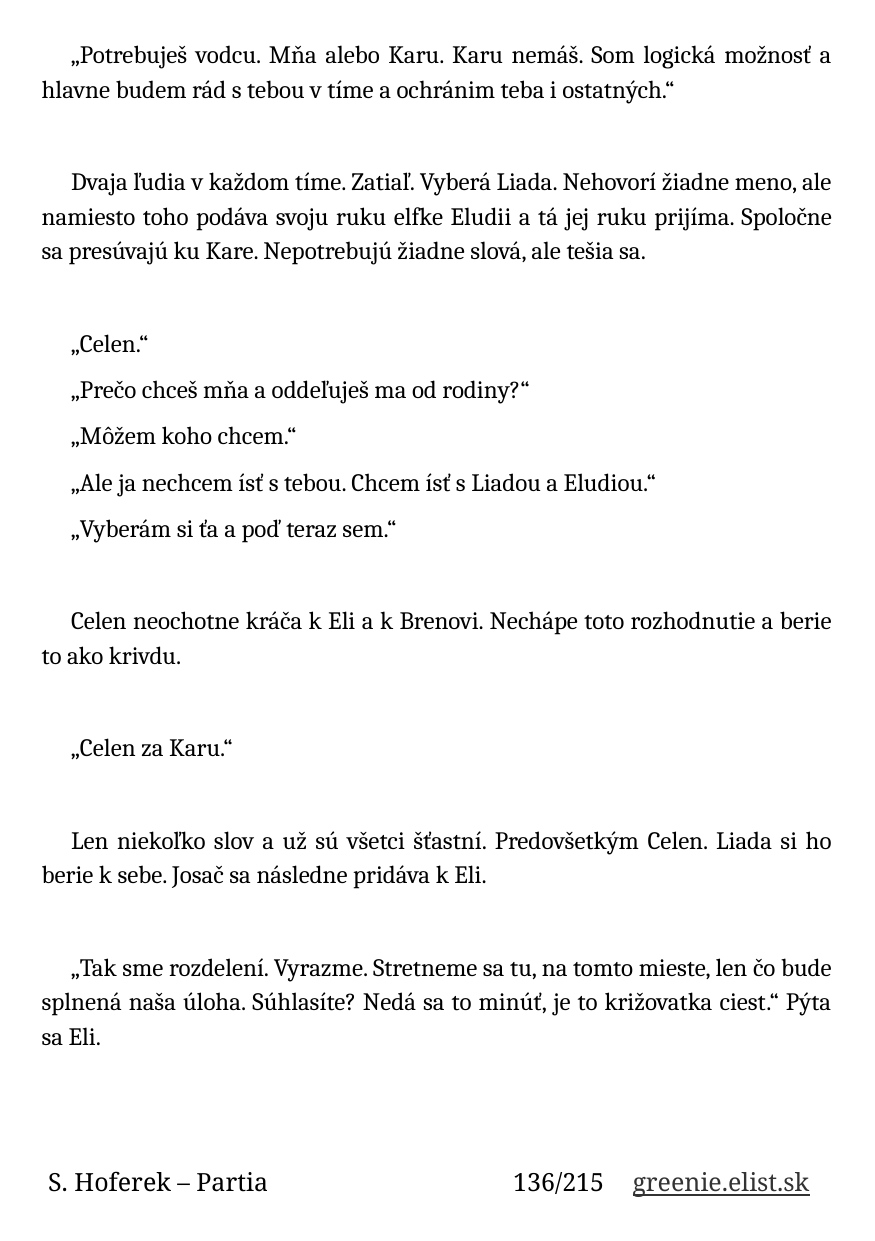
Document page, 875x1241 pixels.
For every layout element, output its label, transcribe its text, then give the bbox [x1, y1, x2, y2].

text Len niekoľko slov a už sú všetci šťastní. Predovšetkým Celen. Liada si ho berie k sebe. Josač sa následne pridáva k Eli. [41, 827, 833, 890]
text „Vyberám si ťa a poď teraz sem.“ [41, 515, 833, 543]
text „Ale ja nechcem ísť s tebou. Chcem ísť s Liadou a Eludiou.“ [41, 468, 833, 497]
text „Môžem koho chcem.“ [41, 422, 833, 451]
text „Celen.“ [41, 330, 833, 358]
text „Tak sme rozdelení. Vyrazme. Stretneme sa tu, na tomto mieste, len čo bude splnená naša úloha. Súhlasíte? Nedá sa to minúť, je to križovatka ciest.“ Pýta sa Eli. [41, 954, 833, 1051]
text „Celen za Karu.“ [41, 734, 833, 763]
text „Prečo chceš mňa a oddeľuješ ma od rodiny?“ [41, 376, 833, 405]
text Celen neochotne kráča k Eli a k Brenovi. Nechápe toto rozhodnutie a berie to ako krivdu. [41, 607, 833, 671]
text „Potrebuješ vodcu. Mňa alebo Karu. Karu nemáš. Som logická možnosť a hlavne budem rád s tebou v tíme a ochránim teba i ostatných.“ [41, 41, 833, 104]
text Dvaja ľudia v každom tíme. Zatiaľ. Vyberá Liada. Nehovorí žiadne meno, ale namiesto toho podáva svoju ruku elfke Eludii a tá jej ruku prijíma. Spoločne sa presúvajú ku Kare. Nepotrebujú žiadne slová, ale tešia sa. [41, 168, 833, 266]
